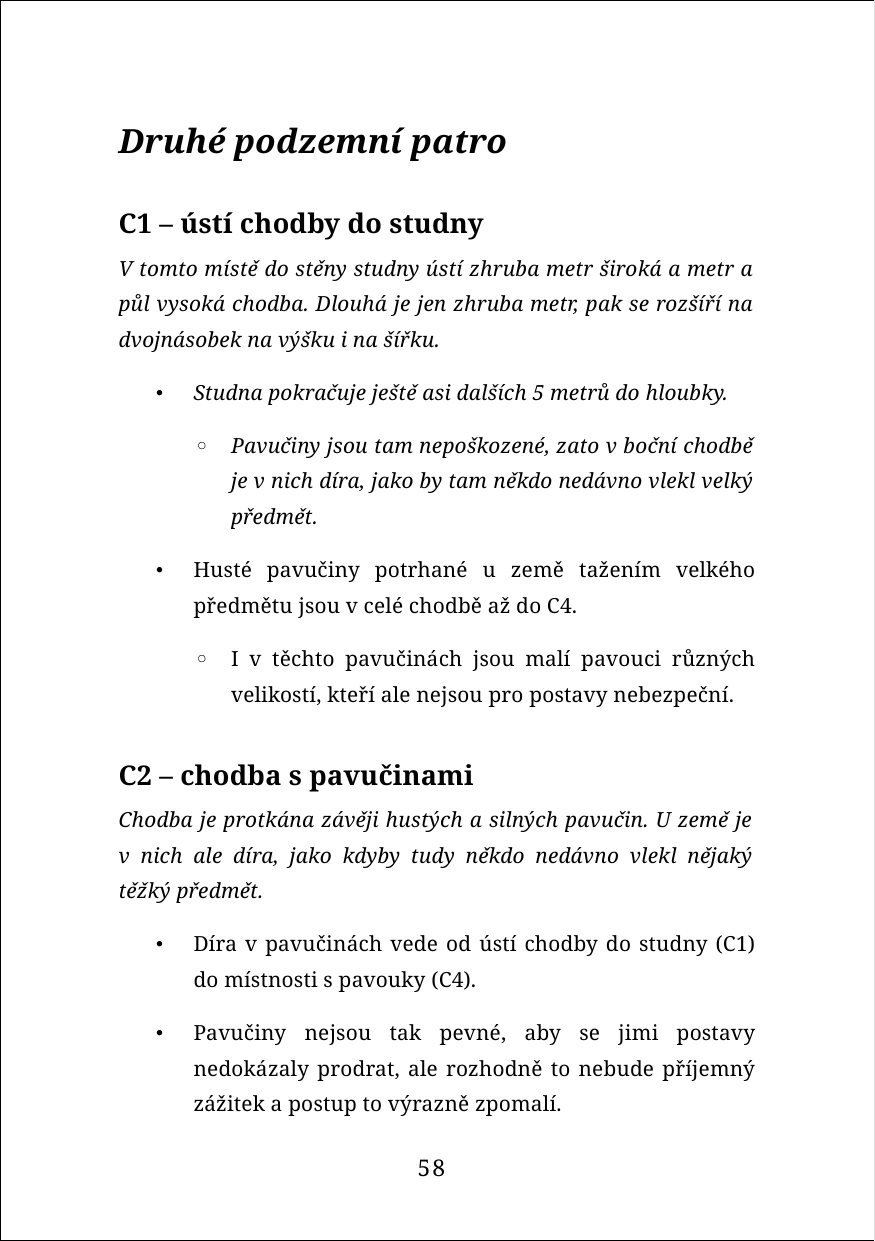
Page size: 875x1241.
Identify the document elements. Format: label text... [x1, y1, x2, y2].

list Díra v pavučinách vede od ústí chodby do studny (C1) do místnosti s pavouky (C4). [156, 929, 756, 993]
text V tomto místě do stěny studny ústí zhruba metr široká a metr a půl vysoká chodba. Dlouhá je jen zhruba metr, pak se rozšíří na dvojnásobek na výšku i na šířku. [118, 254, 756, 353]
list I v těchto pavučinách jsou malí pavouci různých velikostí, kteří ale nejsou pro postavy nebezpeční. [193, 644, 756, 708]
list Husté pavučiny potrhané u země tažením velkého předmětu jsou v celé chodbě až do C4. [156, 555, 756, 619]
list Studna pokračuje ještě asi dalších 5 metrů do hloubky. [156, 378, 756, 406]
list Pavučiny jsou tam nepoškozené, zato v boční chodbě je v nich díra, jako by tam někdo nedávno vlekl velký předmět. [193, 431, 756, 531]
list Pavučiny nejsou tak pevné, aby se jimi postavy nedokázaly prodrat, ale rozhodně to nebude příjemný zážitek a postup to výrazně zpomalí. [156, 1018, 756, 1118]
subtitle C2 – chodba s pavučinami [118, 757, 756, 793]
subtitle C1 – ústí chodby do studny [118, 205, 756, 242]
subtitle Druhé podzemní patro [118, 118, 756, 164]
text Chodba je protkána závěji hustých a silných pavučin. U země je v nich ale díra, jako kdyby tudy někdo nedávno vlekl nějaký těžký předmět. [118, 805, 756, 905]
